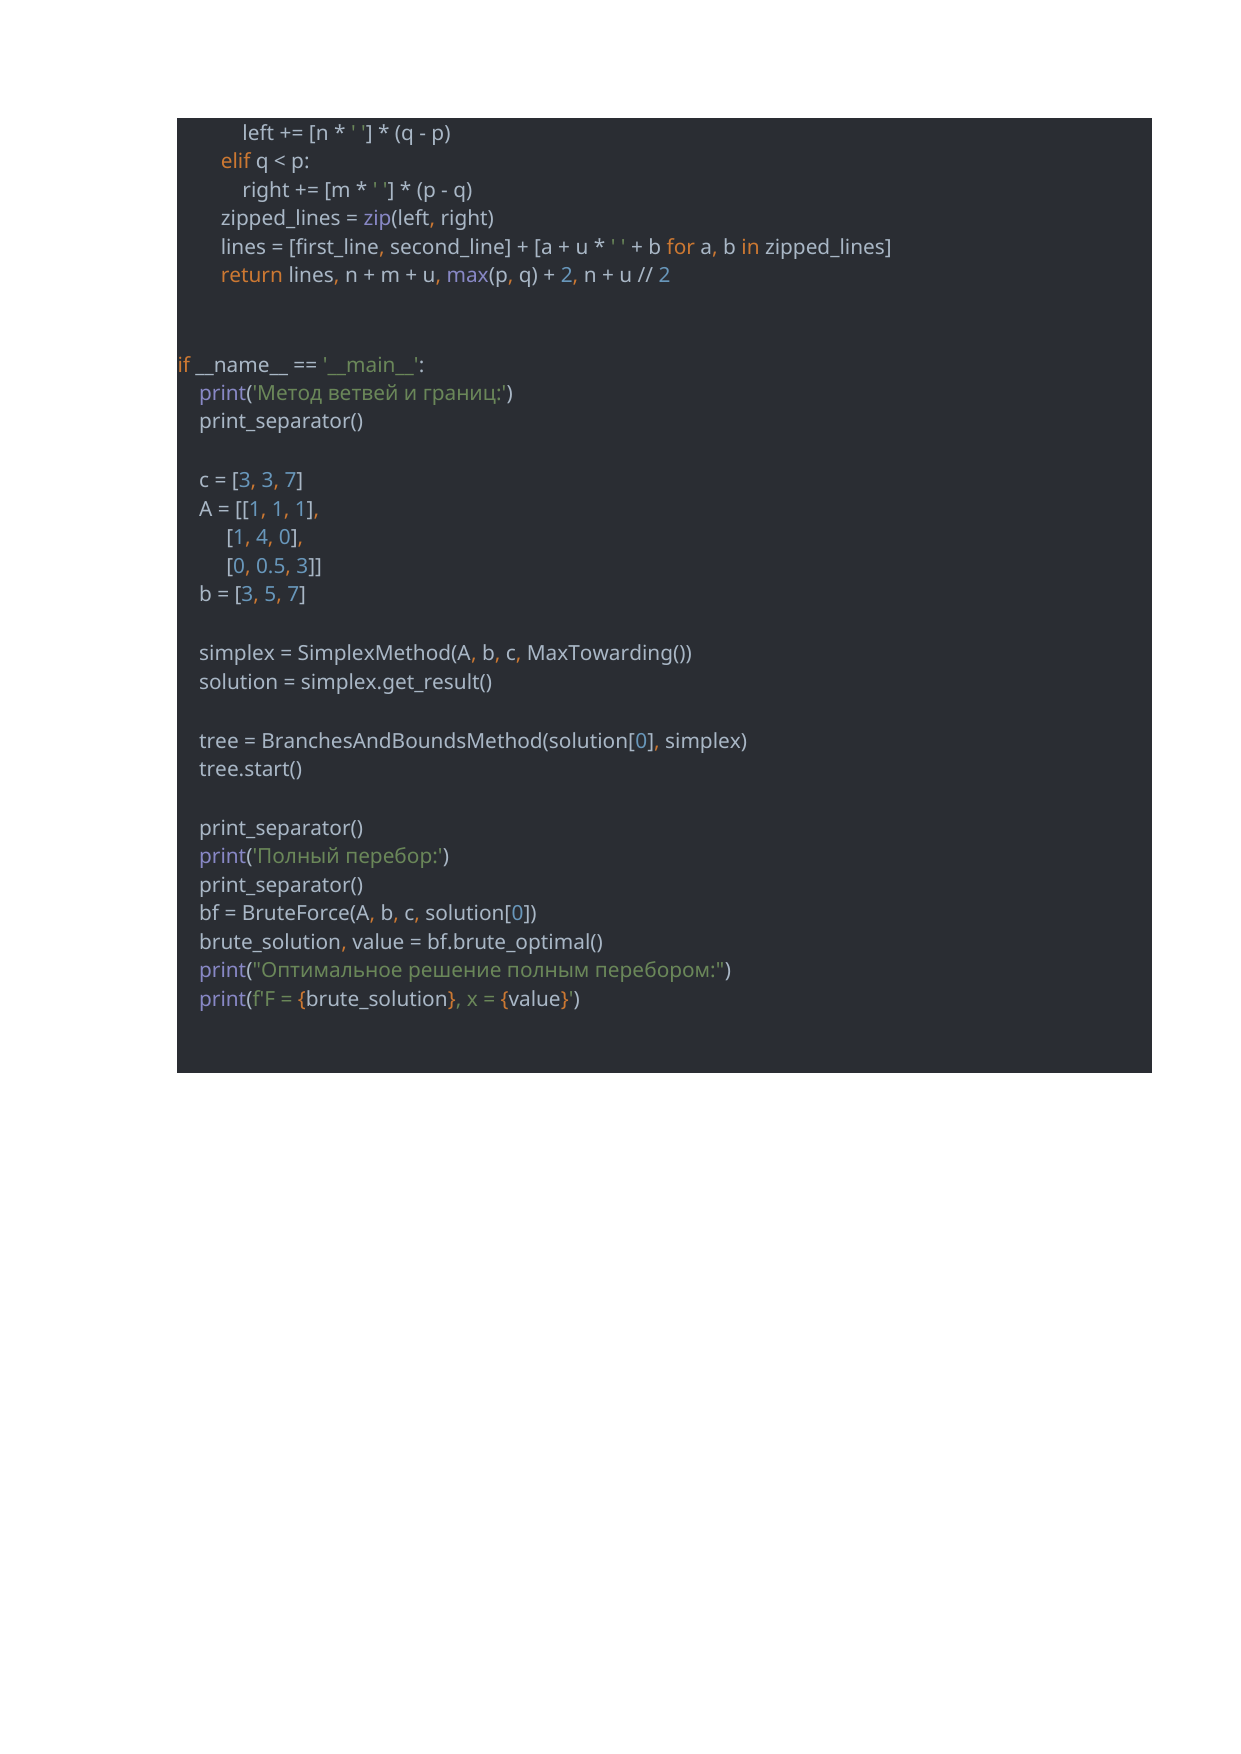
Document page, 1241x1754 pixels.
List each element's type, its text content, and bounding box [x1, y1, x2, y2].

text left += [n * ' '] * (q - p) elif q < p: right += [m * ' '] * (p - q) zipped_lines = zip(left, right) lines = [first_line, second_line] + [a + u * ' ' + b for a, b in zipped_lines] return lines, n + m + u, max(p, q) + 2, n + u // 2 if __name__ == '__main__': print('Метод ветвей и границ:') print_separator() c = [3, 3, 7] A = [[1, 1, 1], [1, 4, 0], [0, 0.5, 3]] b = [3, 5, 7] simplex = SimplexMethod(A, b, c, MaxTowarding()) solution = simplex.get_result() tree = BranchesAndBoundsMethod(solution[0], simplex) tree.start() print_separator() print('Полный перебор:') print_separator() bf = BruteForce(A, b, c, solution[0]) brute_solution, value = bf.brute_optimal() print("Оптимальное решение полным перебором:") print(f'F = {brute_solution}, x = {value}') [177, 118, 1152, 1043]
